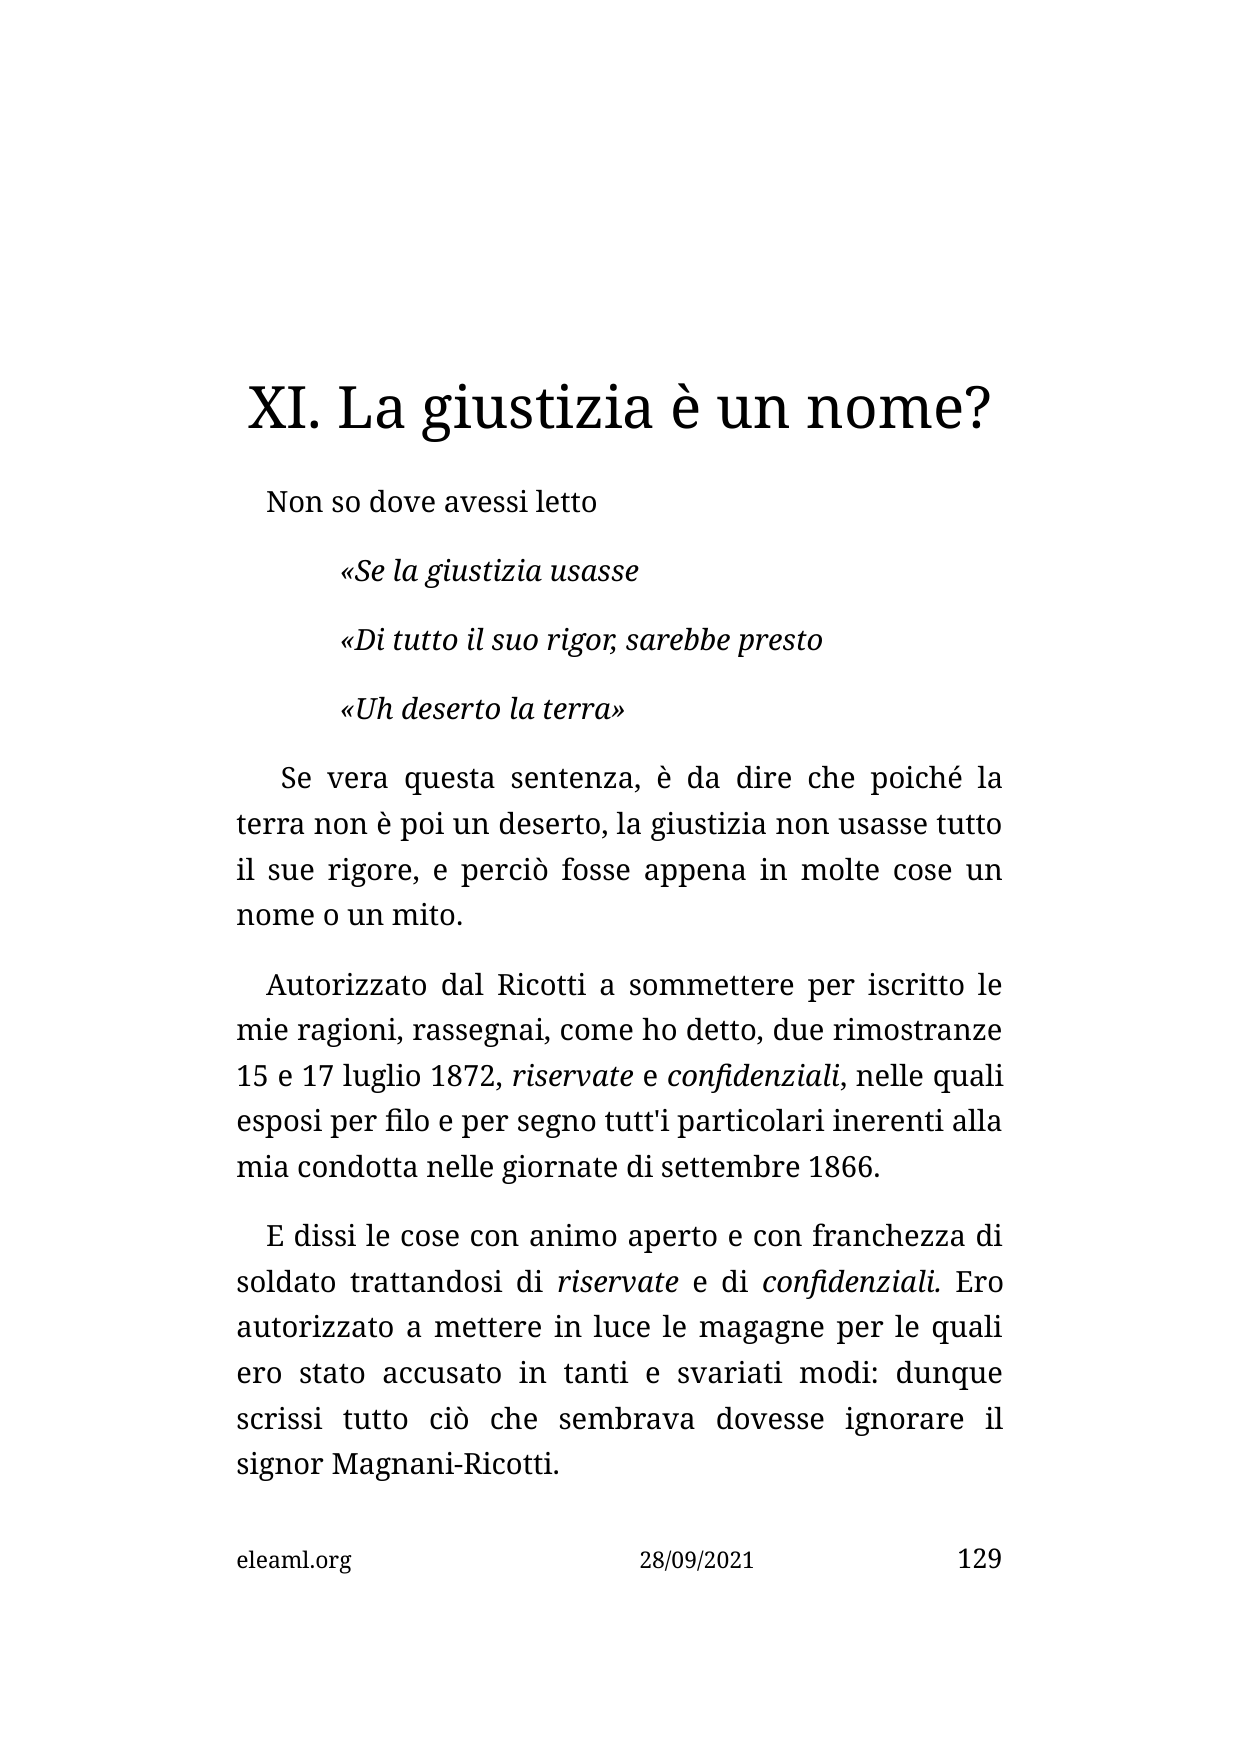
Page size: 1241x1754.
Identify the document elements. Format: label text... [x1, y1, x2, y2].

subtitle XI. La giustizia è un nome? [236, 366, 1004, 446]
text «Uh deserto la terra» [310, 688, 1004, 728]
text «Di tutto il suo rigor, sarebbe presto [310, 619, 1004, 659]
text E dissi le cose con animo aperto e con franchezza di soldato trattandosi di riservate e di confidenziali. Ero autorizzato a mettere in luce le magagne per le quali ero stato accusato in tanti e svariati modi: dunque scrissi tutto ciò che sembrava dovesse ignorare il signor Magnani-Ricotti. [236, 1215, 1004, 1483]
text Non so dove avessi letto [236, 481, 1004, 521]
text Autorizzato dal Ricotti a sommettere per iscritto le mie ragioni, rassegnai, come ho detto, due rimostranze 15 e 17 luglio 1872, riservate e confidenziali, nelle quali esposi per filo e per segno tutt'i particolari inerenti alla mia condotta nelle giornate di settembre 1866. [236, 964, 1004, 1186]
text Se vera questa sentenza, è da dire che poiché la terra non è poi un deserto, la giustizia non usasse tutto il sue rigore, e perciò fosse appena in molte cose un nome o un mito. [236, 758, 1004, 934]
text «Se la giustizia usasse [310, 550, 1004, 590]
